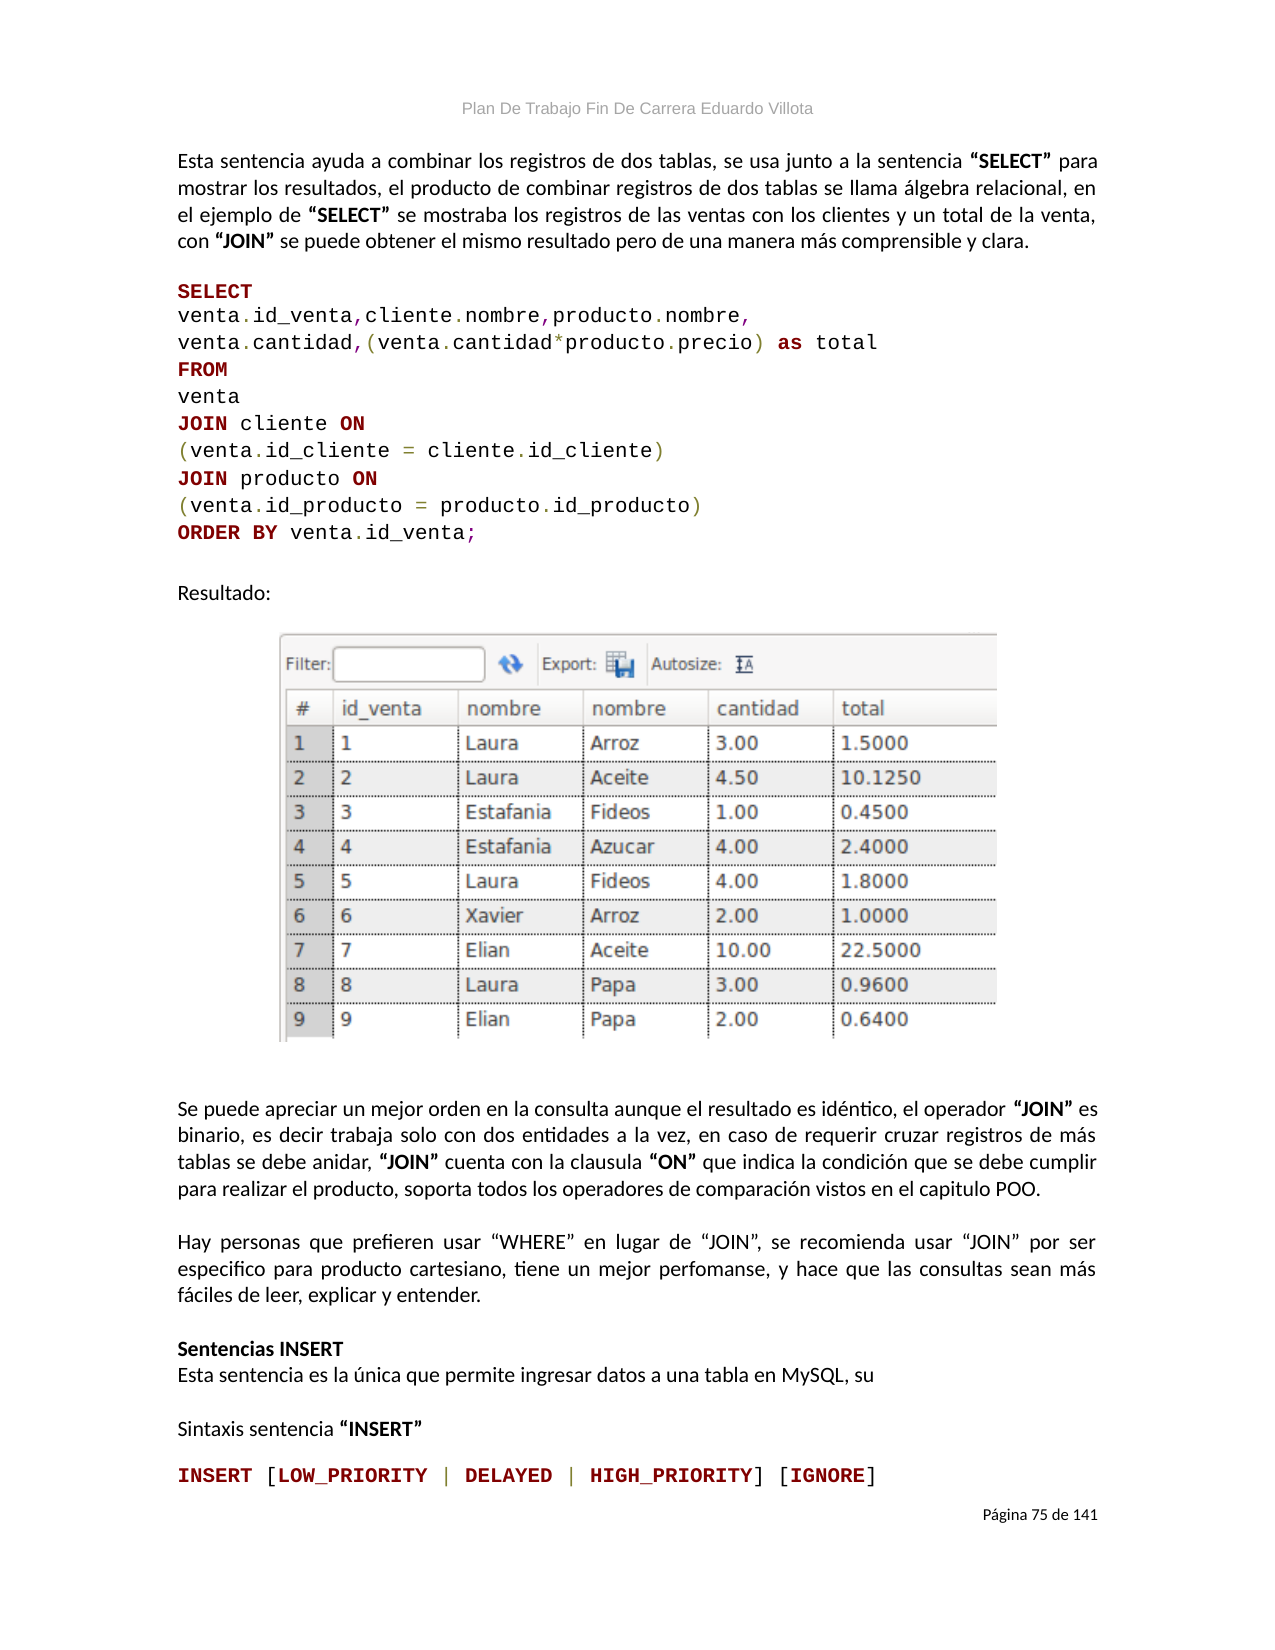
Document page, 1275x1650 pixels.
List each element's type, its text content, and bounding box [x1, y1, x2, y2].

text (venta.id_producto = producto.id_producto) [177, 495, 1098, 518]
picture [278, 632, 997, 1042]
text FROM [177, 359, 1098, 383]
text venta [177, 386, 1098, 410]
text Esta sentencia es la única que permite ingresar datos a una tabla en MySQL, su [177, 1361, 1098, 1388]
text (venta.id_cliente = cliente.id_cliente) [177, 441, 1098, 464]
text Sentencias INSERT [177, 1335, 1098, 1361]
text venta.cantidad,(venta.cantidad*producto.precio) as total [177, 332, 1098, 355]
text Esta sentencia ayuda a combinar los registros de dos tablas, se usa junto a la sentencia “SELECT” para mostrar los resultados, el producto de combinar registros de dos tablas se llama álgebra relacional, en el ejemplo de “SELECT” se mostraba los registros de las ventas con los clientes y un total de la venta, con “JOIN” se puede obtener el mismo resultado pero de una manera más comprensible y clara. [177, 148, 1098, 254]
text venta.id_venta,cliente.nombre,producto.nombre, [177, 304, 1098, 328]
text ORDER BY venta.id_venta; [177, 522, 1098, 546]
text JOIN cliente ON [177, 413, 1098, 437]
text Resultado: [177, 579, 1098, 605]
text Sintaxis sentencia “INSERT” [177, 1415, 1098, 1441]
text INSERT [LOW_PRIORITY | DELAYED | HIGH_PRIORITY] [IGNORE] [177, 1465, 1098, 1489]
text Hay personas que prefieren usar “WHERE” en lugar de “JOIN”, se recomienda usar “JOIN” por ser especifico para producto cartesiano, tiene un mejor perfomanse, y hace que las consultas sean más fáciles de leer, explicar y entender. [177, 1228, 1098, 1308]
text Se puede apreciar un mejor orden en la consulta aunque el resultado es idéntico, el operador “JOIN” es binario, es decir trabaja solo con dos entidades a la vez, en caso de requerir cruzar registros de más tablas se debe anidar, “JOIN” cuenta con la clausula “ON” que indica la condición que se debe cumplir para realizar el producto, soporta todos los operadores de comparación vistos en el capitulo POO. [177, 1095, 1098, 1201]
text SELECT [177, 281, 1098, 304]
text JOIN producto ON [177, 468, 1098, 491]
